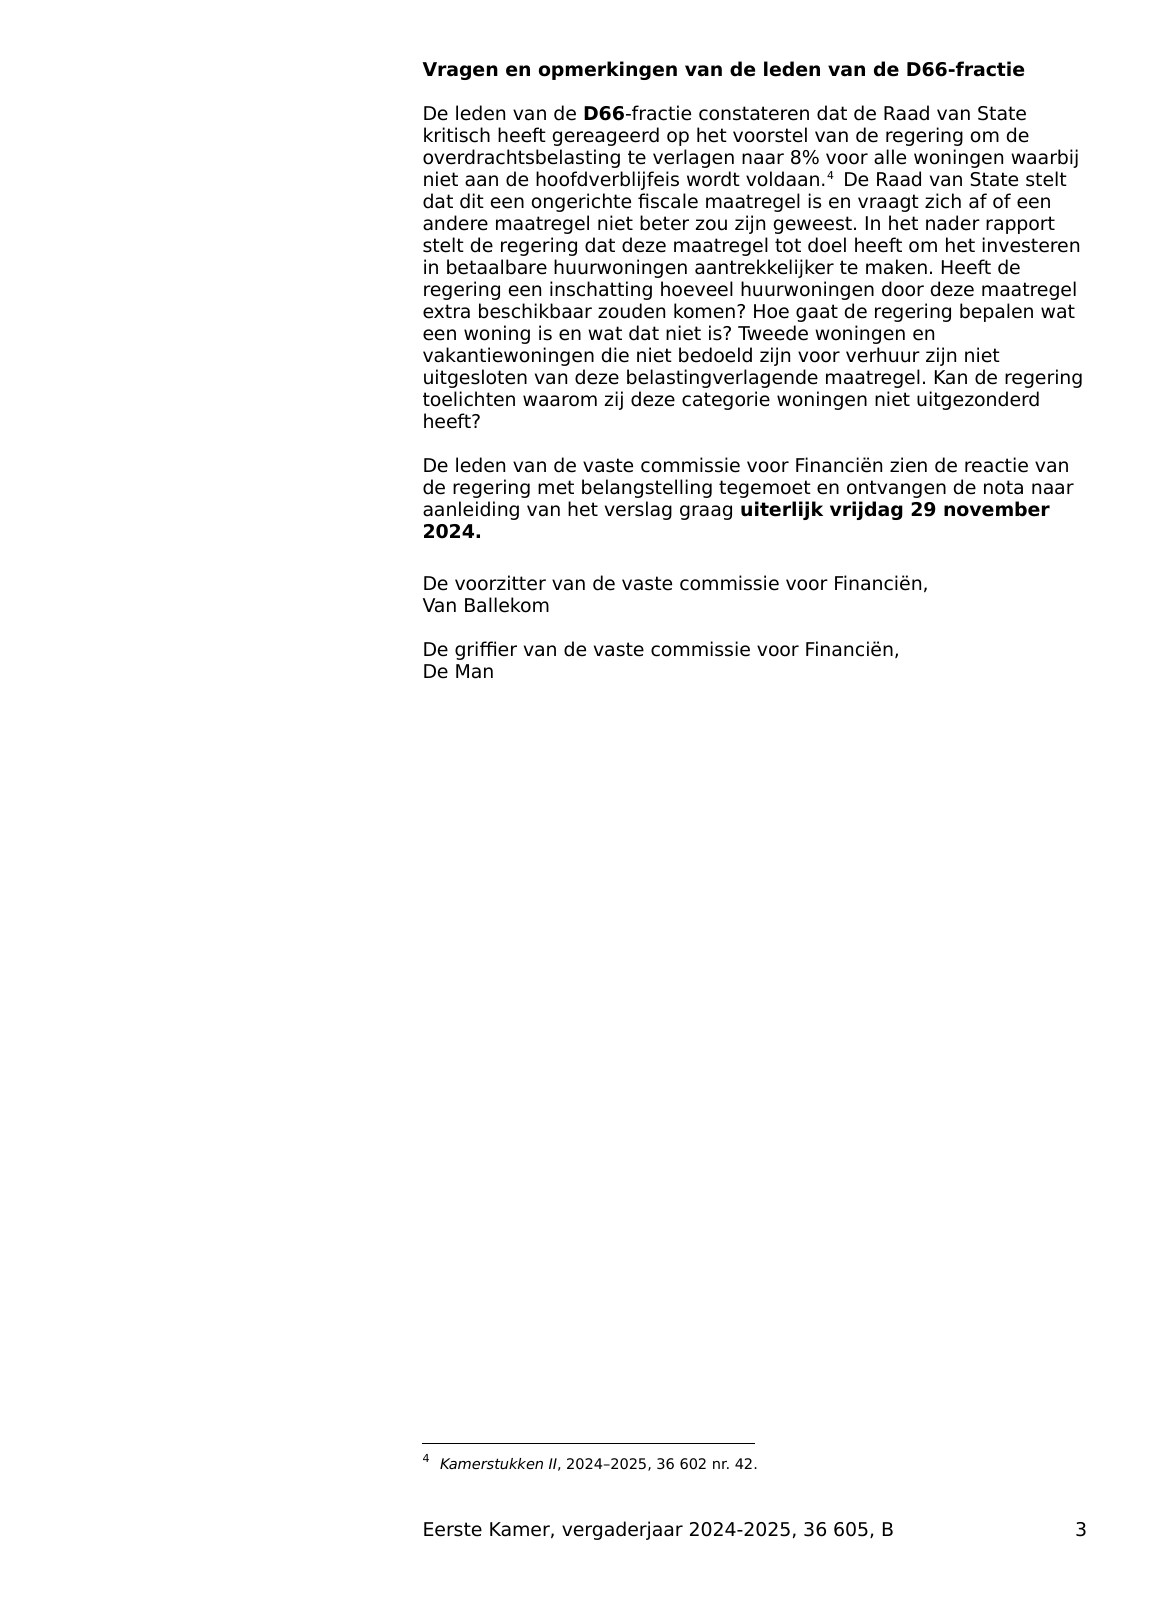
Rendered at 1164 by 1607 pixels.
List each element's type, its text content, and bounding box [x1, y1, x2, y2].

text De leden van de vaste commissie voor Financiën zien de reactie van de regering met belangstelling tegemoet en ontvangen de nota naar aanleiding van het verslag graag uiterlijk vrijdag 29 november 2024. [422, 455, 1087, 543]
text De leden van de D66-fractie constateren dat de Raad van State kritisch heeft gereageerd op het voorstel van de regering om de overdrachtsbelasting te verlagen naar 8% voor alle woningen waarbij niet aan de hoofdverblijfeis wordt voldaan. De Raad van State stelt dat dit een ongerichte fiscale maatregel is en vraagt zich af of een andere maatregel niet beter zou zijn geweest. In het nader rapport stelt de regering dat deze maatregel tot doel heeft om het investeren in betaalbare huurwoningen aantrekkelijker te maken. Heeft de regering een inschatting hoeveel huurwoningen door deze maatregel extra beschikbaar zouden komen? Hoe gaat de regering bepalen wat een woning is en wat dat niet is? Tweede woningen en vakantiewoningen die niet bedoeld zijn voor verhuur zijn niet uitgesloten van deze belastingverlagende maatregel. Kan de regering toelichten waarom zij deze categorie woningen niet uitgezonderd heeft? [422, 103, 1087, 433]
subtitle Vragen en opmerkingen van de leden van de D66-fractie [422, 59, 1087, 81]
text Kamerstukken II, 2024–2025, 36 602 nr. 42. [422, 1452, 1087, 1474]
text De griffier van de vaste commissie voor Financiën, De Man [422, 639, 1087, 683]
text De voorzitter van de vaste commissie voor Financiën, Van Ballekom [422, 573, 1087, 617]
